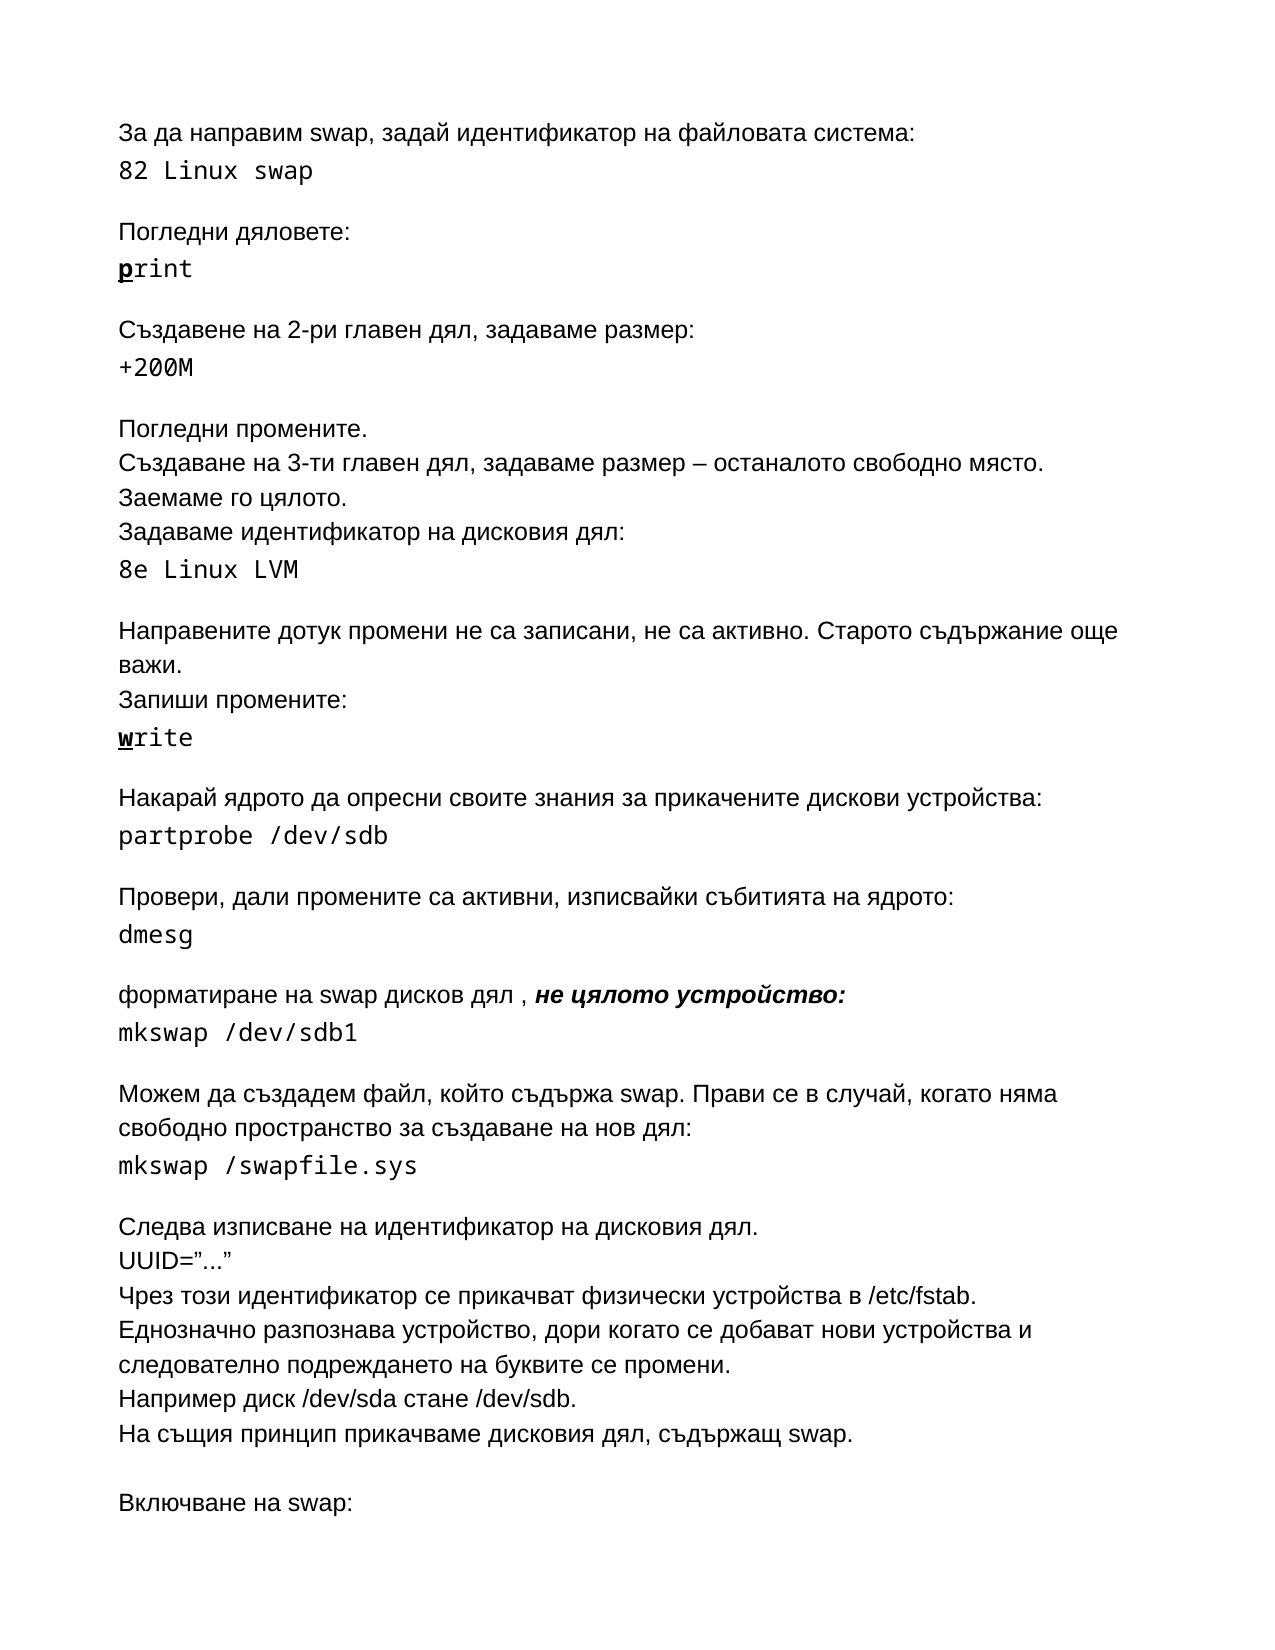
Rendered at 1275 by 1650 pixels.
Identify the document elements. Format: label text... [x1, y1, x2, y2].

text mkswap /dev/sdb1 [118, 1015, 1157, 1049]
text Създавене на 2-ри главен дял, задаваме размер: [118, 315, 1157, 344]
text 8е Linux LVM [118, 552, 1157, 586]
text Чрез този идентификатор се прикачват физически устройства в /etc/fstab. [118, 1281, 1157, 1309]
text Погледни дяловете: [118, 217, 1157, 245]
text Включване на swap: [118, 1488, 1157, 1516]
text Създаване на 3-ти главен дял, задаваме размер – останалото свободно място. Заемаме го цялото. [118, 448, 1157, 511]
text +200М [118, 350, 1157, 384]
text 82 Linux swap [118, 153, 1157, 187]
text Направените дотук промени не са записани, не са активно. Старото съдържание още важи. [118, 616, 1157, 679]
text Следва изписване на идентификатор на дисковия дял. [118, 1212, 1157, 1241]
text Погледни промените. [118, 414, 1157, 442]
text За да направим swap, задай идентификатор на файловата система: [118, 118, 1157, 147]
text Можем да създадем файл, който съдържа swap. Прави се в случай, когато няма свободно пространство за създаване на нов дял: [118, 1079, 1157, 1142]
text Например диск /dev/sda стане /dev/sdb. [118, 1384, 1157, 1413]
text Еднозначно разпознава устройство, дори когато се добават нови устройства и следователно подреждането на буквите се промени. [118, 1315, 1157, 1378]
text mkswap /swapfile.sys [118, 1148, 1157, 1182]
text dmesg [118, 916, 1157, 950]
text write [118, 719, 1157, 753]
text Провери, дали промените са активни, изписвайки събитията на ядрото: [118, 882, 1157, 911]
text На същия принцип прикачваме дисковия дял, съдържащ swap. [118, 1419, 1157, 1447]
text Накарай ядрото да опресни своите знания за прикачените дискови устройства: [118, 783, 1157, 812]
text Задаваме идентификатор на дисковия дял: [118, 517, 1157, 546]
text UUID=”...” [118, 1246, 1157, 1275]
text форматиране на swap дисков дял , не цялото устройство: [118, 980, 1157, 1009]
text print [118, 251, 1157, 285]
text partprobe /dev/sdb [118, 818, 1157, 852]
text Запиши промените: [118, 685, 1157, 713]
